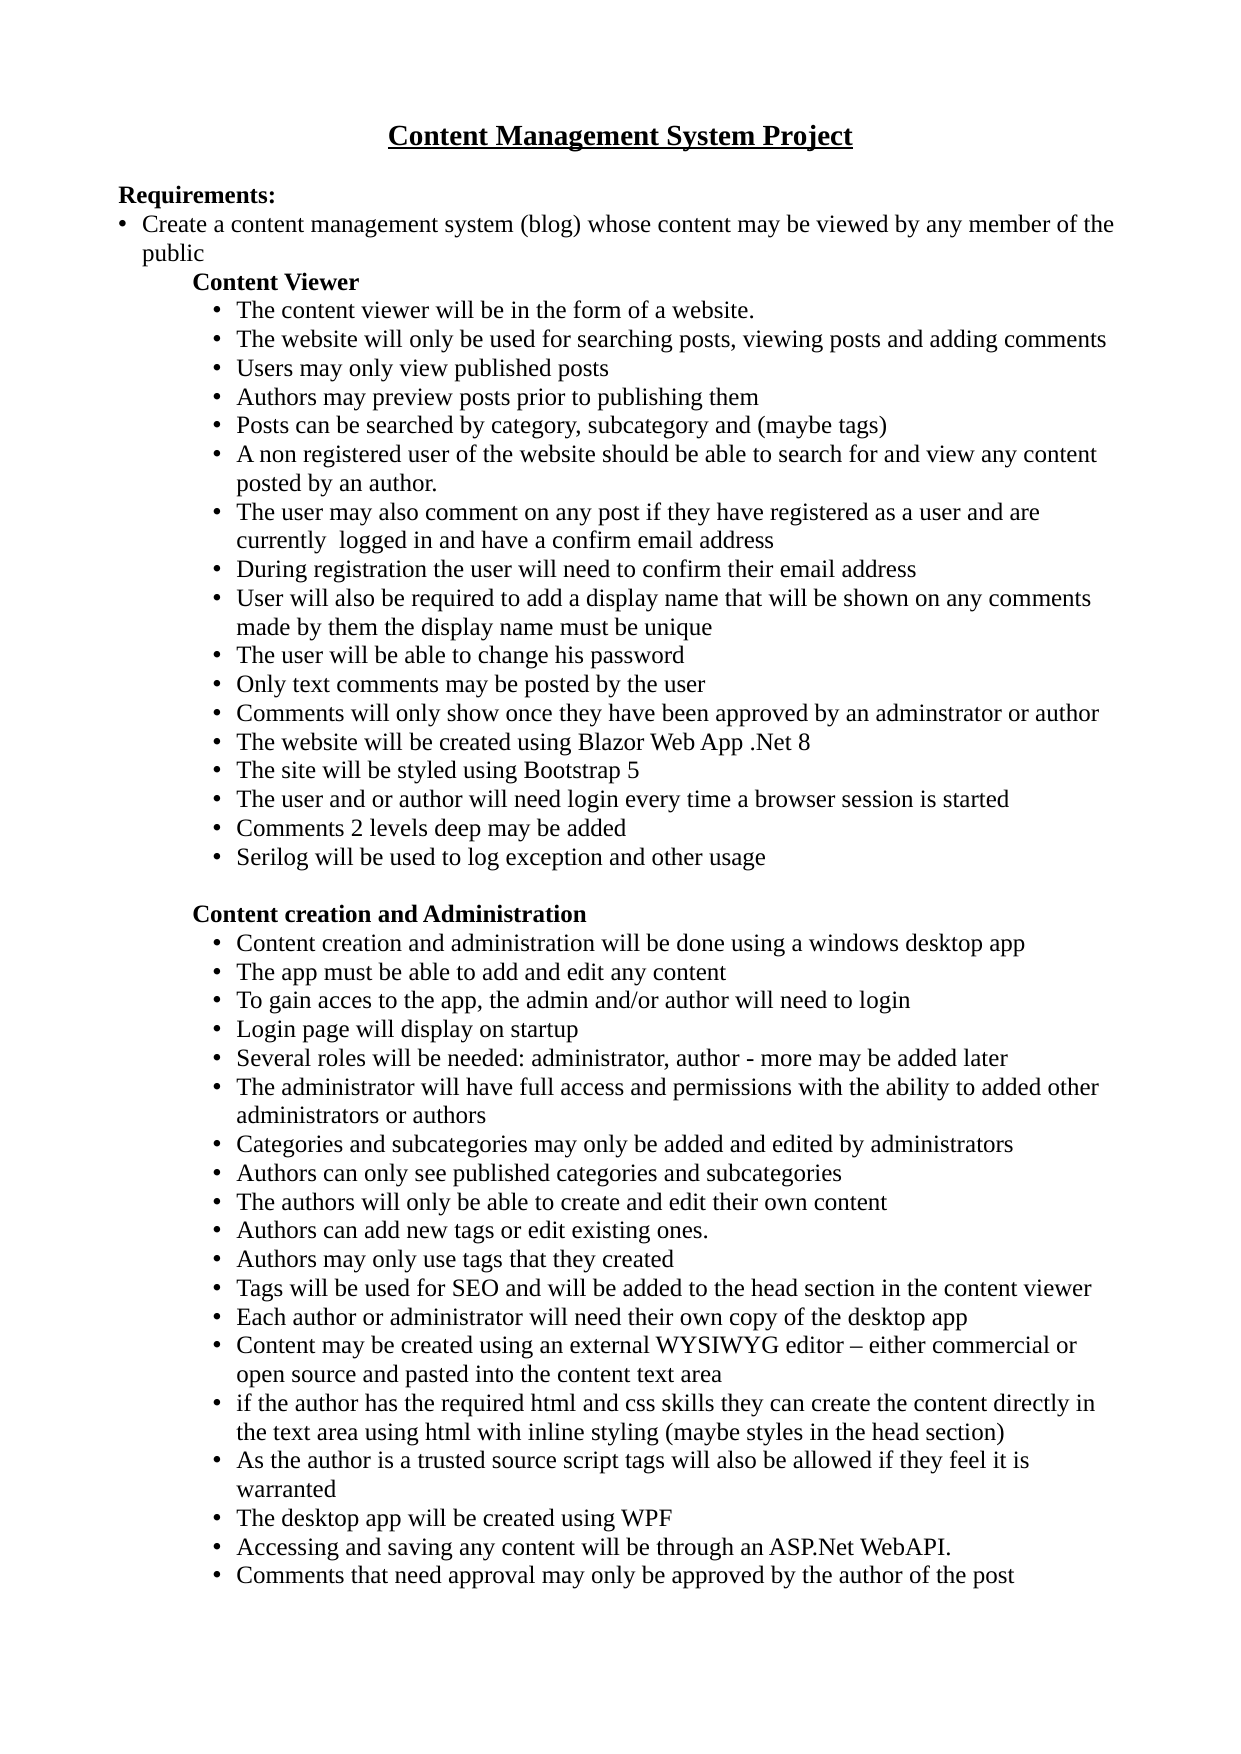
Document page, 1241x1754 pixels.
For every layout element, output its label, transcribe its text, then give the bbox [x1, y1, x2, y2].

list The content viewer will be in the form of a website. [213, 295, 1122, 324]
text Requirements: [118, 180, 1122, 209]
list As the author is a trusted source script tags will also be allowed if they feel it is warranted [213, 1445, 1122, 1503]
list Content may be created using an external WYSIWYG editor – either commercial or open source and pasted into the content text area [213, 1330, 1122, 1388]
list Posts can be searched by category, subcategory and (maybe tags) [213, 410, 1122, 439]
list The desktop app will be created using WPF [213, 1503, 1122, 1532]
list A non registered user of the website should be able to search for and view any content posted by an author. [213, 439, 1122, 497]
list During registration the user will need to confirm their email address [213, 554, 1122, 583]
list Comments 2 levels deep may be added [213, 813, 1122, 842]
list The user may also comment on any post if they have registered as a user and are currently logged in and have a confirm email address [213, 497, 1122, 554]
list User will also be required to add a display name that will be shown on any comments made by them the display name must be unique [213, 583, 1122, 640]
list Users may only view published posts [213, 353, 1122, 382]
list Authors can add new tags or edit existing ones. [213, 1215, 1122, 1244]
list Serilog will be used to log exception and other usage [213, 842, 1122, 870]
text Content Management System Project [118, 118, 1122, 152]
list Authors may only use tags that they created [213, 1244, 1122, 1273]
list The website will only be used for searching posts, viewing posts and adding comments [213, 324, 1122, 353]
list To gain acces to the app, the admin and/or author will need to login [213, 985, 1122, 1014]
list The authors will only be able to create and edit their own content [213, 1187, 1122, 1215]
list Several roles will be needed: administrator, author - more may be added later [213, 1043, 1122, 1072]
list The app must be able to add and edit any content [213, 957, 1122, 985]
list Each author or administrator will need their own copy of the desktop app [213, 1302, 1122, 1330]
list Comments will only show once they have been approved by an adminstrator or author [213, 698, 1122, 727]
list The site will be styled using Bootstrap 5 [213, 755, 1122, 784]
list Authors may preview posts prior to publishing them [213, 382, 1122, 410]
list The administrator will have full access and permissions with the ability to added other administrators or authors [213, 1072, 1122, 1129]
list Content creation and administration will be done using a windows desktop app [213, 928, 1122, 957]
list The website will be created using Blazor Web App .Net 8 [213, 727, 1122, 755]
list Authors can only see published categories and subcategories [213, 1158, 1122, 1187]
list The user and or author will need login every time a browser session is started [213, 784, 1122, 813]
list The user will be able to change his password [213, 640, 1122, 669]
text Content Viewer [192, 267, 1122, 295]
list Login page will display on startup [213, 1014, 1122, 1043]
list Comments that need approval may only be approved by the author of the post [213, 1560, 1122, 1589]
list Tags will be used for SEO and will be added to the head section in the content viewer [213, 1273, 1122, 1302]
list Create a content management system (blog) whose content may be viewed by any member of the public [118, 209, 1122, 267]
list Categories and subcategories may only be added and edited by administrators [213, 1129, 1122, 1158]
text Content creation and Administration [192, 899, 1122, 928]
list Accessing and saving any content will be through an ASP.Net WebAPI. [213, 1532, 1122, 1560]
list Only text comments may be posted by the user [213, 669, 1122, 698]
list if the author has the required html and css skills they can create the content directly in the text area using html with inline styling (maybe styles in the head section) [213, 1388, 1122, 1445]
